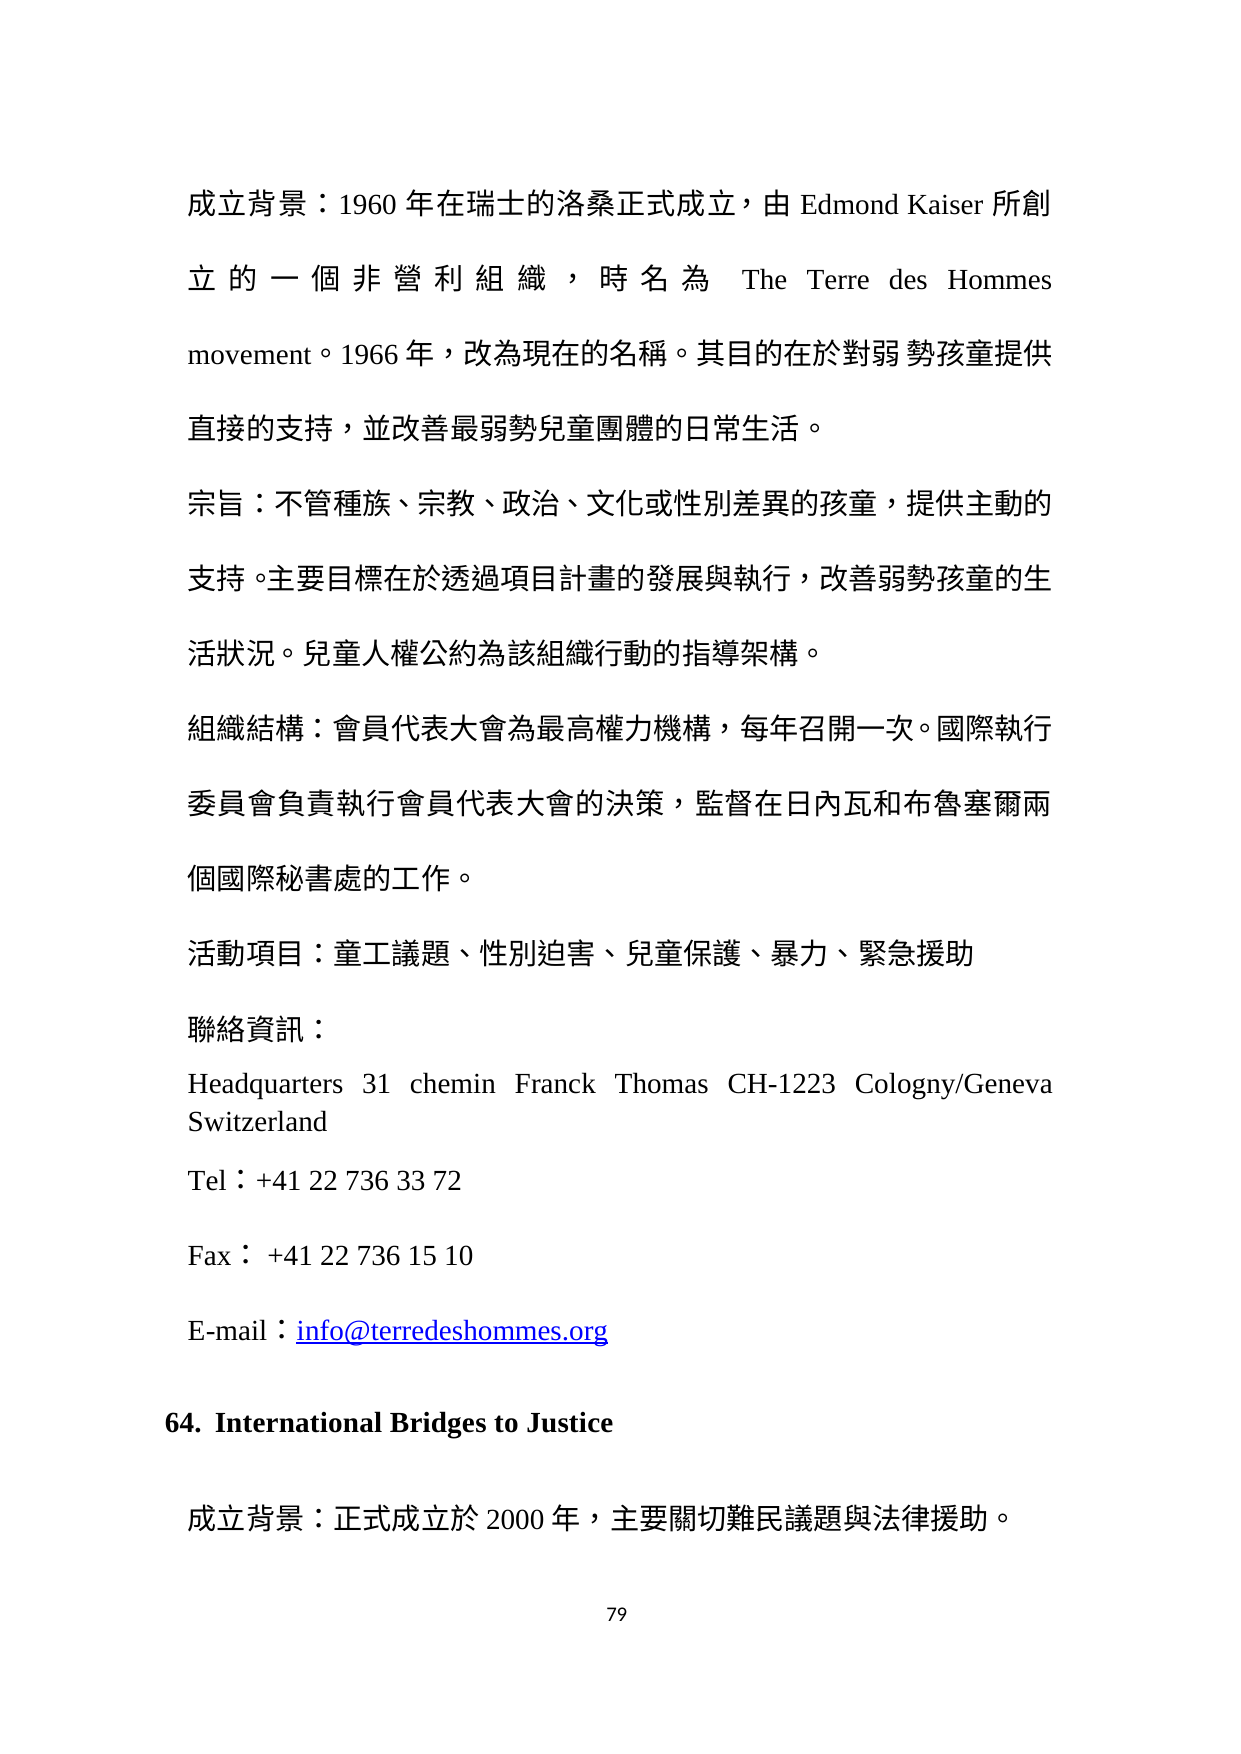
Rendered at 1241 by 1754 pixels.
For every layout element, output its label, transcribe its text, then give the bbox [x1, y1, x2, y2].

text Headquarters 31 chemin Franck Thomas CH-1223 Cologny/Geneva Switzerland [187, 1065, 1053, 1140]
text 成立背景：1960 年在瑞士的洛桑正式成立，由 Edmond Kaiser 所創立的一個非營利組織，時名為 The Terre des Hommes movement。1966 年，改為現在的名稱。其目的在於對弱 勢孩童提供直接的支持，並改善最弱勢兒童團體的日常生活。 [187, 164, 1053, 464]
text E-mail：info@terredeshommes.org [187, 1290, 1053, 1365]
list International Bridges to Justice [164, 1404, 1053, 1442]
text Tel：+41 22 736 33 72 [187, 1140, 1053, 1215]
text 成立背景：正式成立於 2000 年，主要關切難民議題與法律援助。 [187, 1479, 1053, 1554]
text 宗旨：不管種族、宗教、政治、文化或性別差異的孩童，提供主動的支持。主要目標在於透過項目計畫的發展與執行，改善弱勢孩童的生活狀況。兒童人權公約為該組織行動的指導架構。 [187, 464, 1053, 689]
text 組織結構：會員代表大會為最高權力機構，每年召開一次。國際執行委員會負責執行會員代表大會的決策，監督在日內瓦和布魯塞爾兩個國際秘書處的工作。 [187, 689, 1053, 914]
text 聯絡資訊： [187, 990, 1053, 1065]
text 活動項目：童工議題、性別迫害、兒童保護、暴力、緊急援助 [187, 914, 1053, 989]
text Fax： +41 22 736 15 10 [187, 1215, 1053, 1290]
